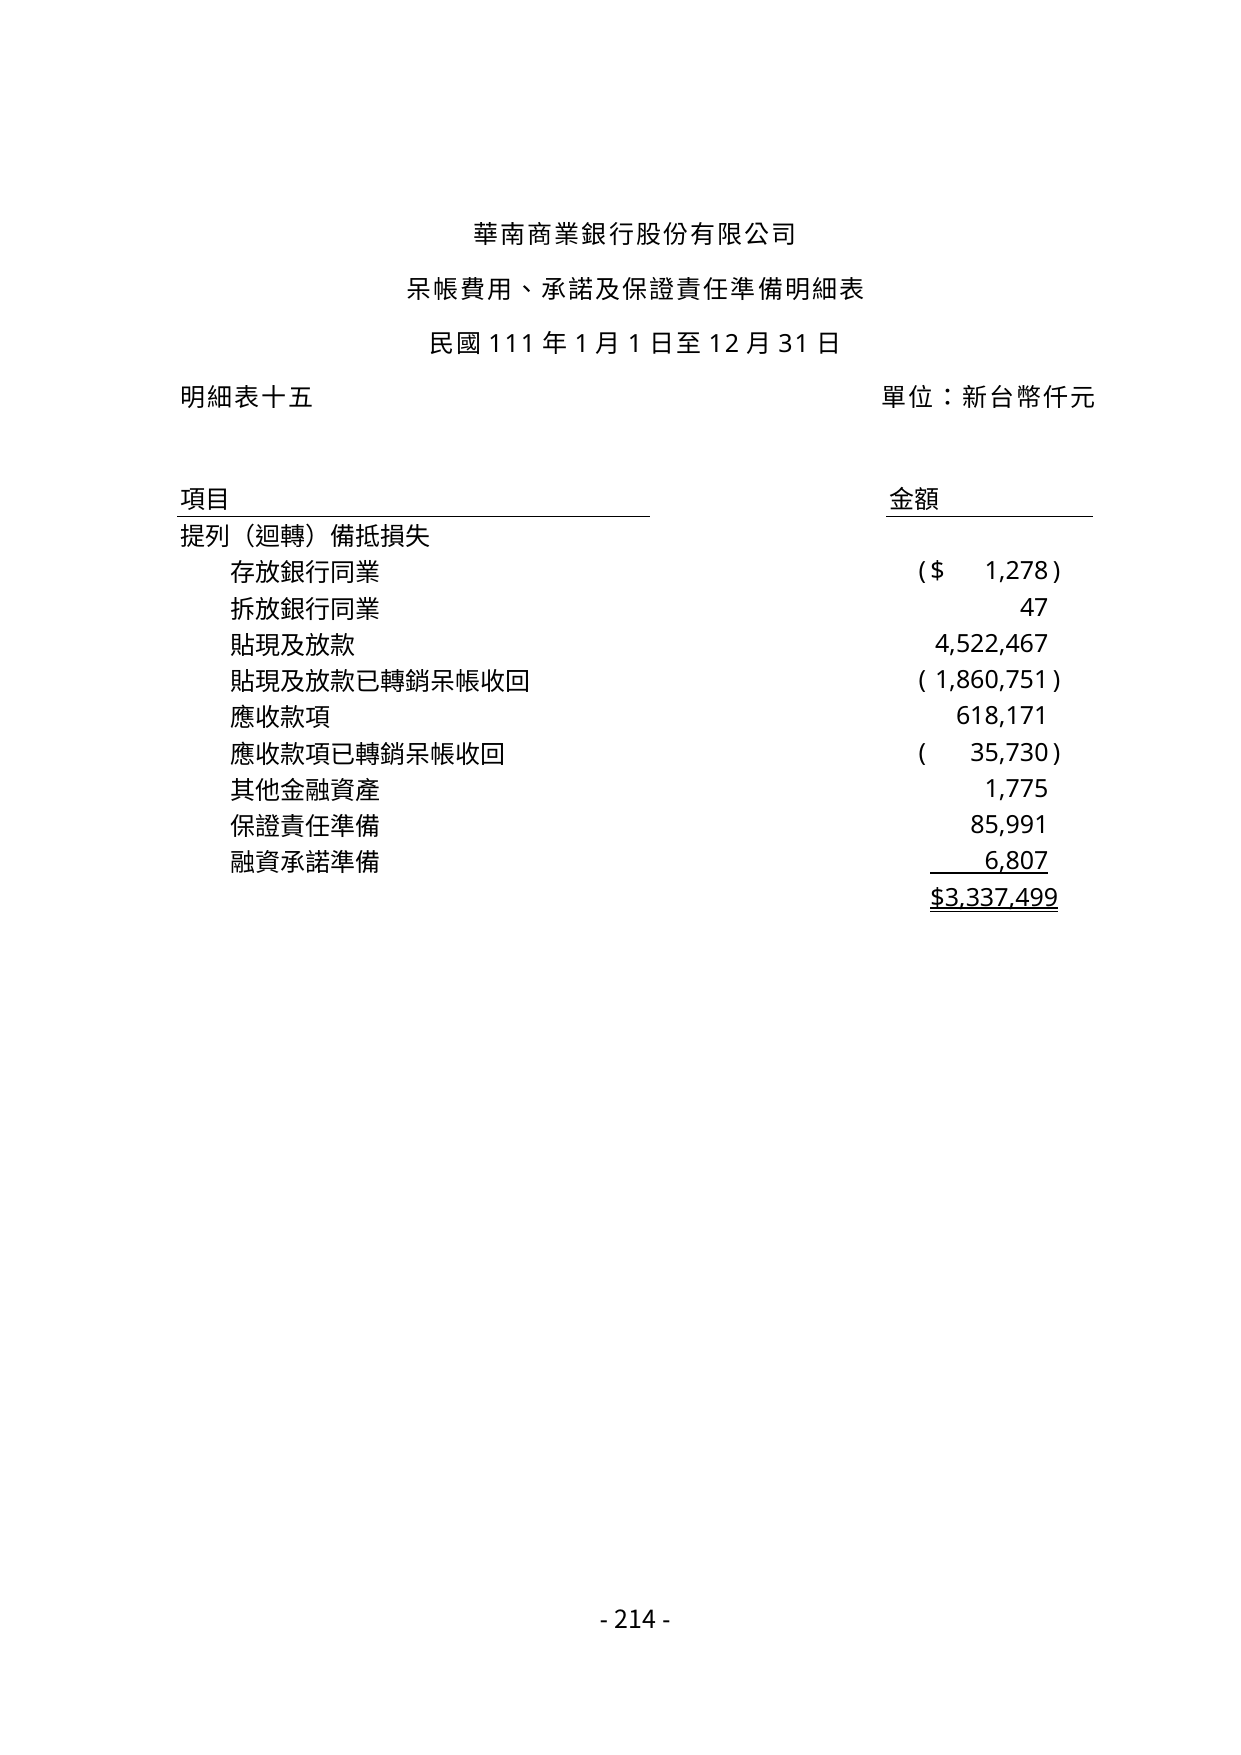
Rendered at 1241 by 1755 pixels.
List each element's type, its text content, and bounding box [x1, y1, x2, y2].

table_cell 1,775 [886, 770, 1093, 807]
table_cell [650, 879, 886, 913]
table_cell ( 1,860,751 ) [886, 662, 1093, 698]
table_cell 應收款項 [177, 698, 650, 734]
table_cell [650, 516, 886, 553]
table_cell 47 [886, 589, 1093, 625]
table_cell 其他金融資產 [177, 770, 650, 807]
table_cell 提列（迴轉）備抵損失 [177, 517, 650, 553]
table_cell [650, 843, 886, 879]
table_header 金額 [886, 479, 1093, 516]
table_cell [650, 734, 886, 770]
table_cell [650, 553, 886, 589]
text 民國111年1月1日至12月31日 [177, 323, 1093, 360]
table_cell 應收款項已轉銷呆帳收回 [177, 734, 650, 770]
table_cell [177, 879, 650, 913]
table_cell 保證責任準備 [177, 807, 650, 843]
table_cell 85,991 [886, 807, 1093, 843]
table_cell 貼現及放款已轉銷呆帳收回 [177, 662, 650, 698]
table_cell [650, 662, 886, 698]
table_cell [650, 589, 886, 625]
table_header 項目 [177, 479, 650, 516]
table_cell $ 3,337,499 [886, 879, 1093, 913]
table_cell 4,522,467 [886, 625, 1093, 662]
table_cell 618,171 [886, 698, 1093, 734]
table_cell [650, 625, 886, 662]
table_cell [650, 807, 886, 843]
table_cell [650, 698, 886, 734]
table_cell 存放銀行同業 [177, 553, 650, 589]
table_cell 拆放銀行同業 [177, 589, 650, 625]
text 呆帳費用、承諾及保證責任準備明細表 [177, 269, 1093, 305]
table_cell 貼現及放款 [177, 625, 650, 662]
table_header 單位：新台幣仟元 [638, 378, 1098, 428]
table_cell ( 35,730 ) [886, 734, 1093, 770]
text 華南商業銀行股份有限公司 [177, 215, 1093, 251]
table_cell [886, 517, 1093, 553]
table_header [650, 479, 886, 516]
table_cell [650, 770, 886, 807]
table_cell 6,807 [886, 843, 1093, 879]
table_cell 融資承諾準備 [177, 843, 650, 879]
table_header 明細表十五 [177, 378, 638, 428]
table_cell ( $ 1,278 ) [886, 553, 1093, 589]
